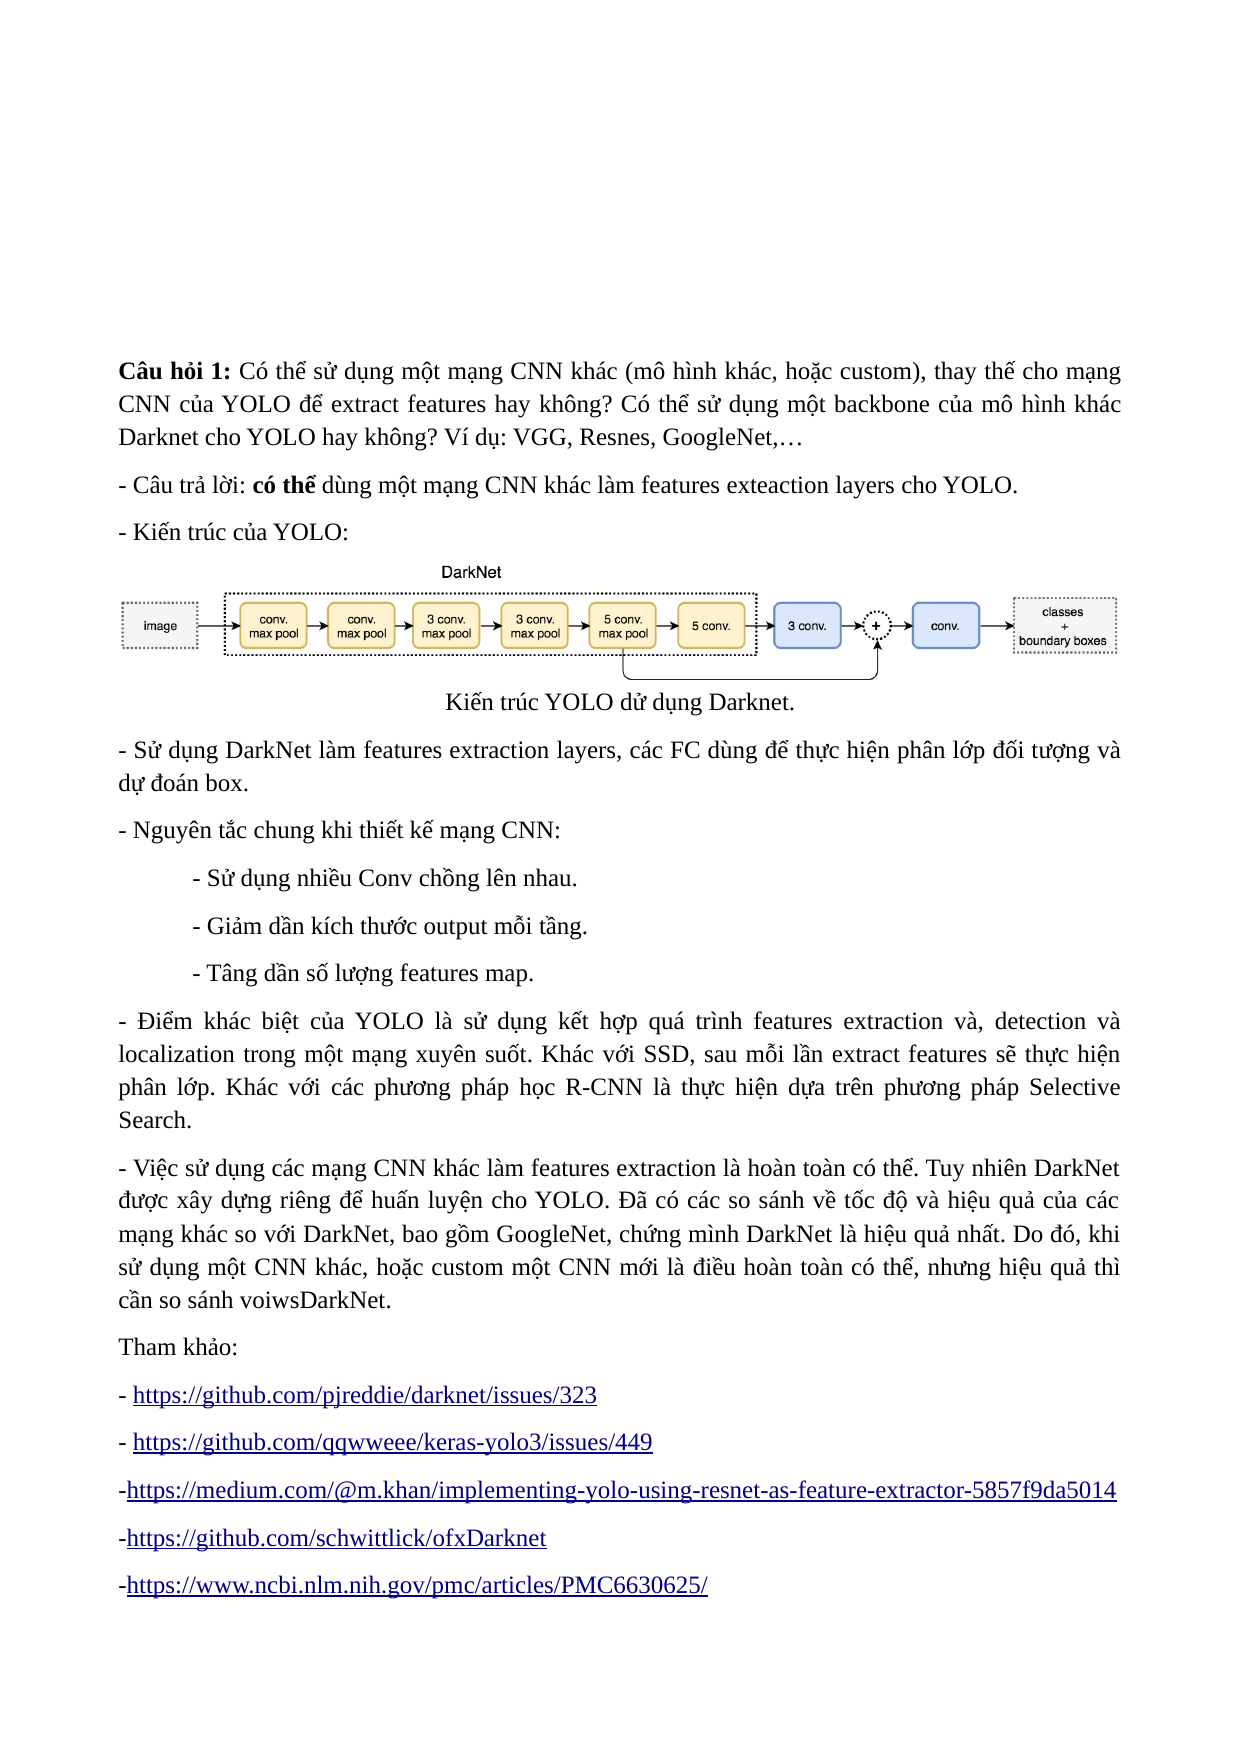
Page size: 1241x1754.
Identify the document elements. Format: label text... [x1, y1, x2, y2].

text - Điểm khác biệt của YOLO là sử dụng kết hợp quá trình features extraction và, detection và localization trong một mạng xuyên suốt. Khác với SSD, sau mỗi lần extract features sẽ thực hiện phân lớp. Khác với các phương pháp học R-CNN là thực hiện dựa trên phương pháp Selective Search. [118, 1006, 1122, 1134]
text - Nguyên tắc chung khi thiết kế mạng CNN: [118, 816, 1122, 844]
text -https://medium.com/@m.khan/implementing-yolo-using-resnet-as-feature-extractor-5857f9da5014 [118, 1475, 1122, 1504]
text - Tâng dần số lượng features map. [192, 958, 1122, 987]
text -https://www.ncbi.nlm.nih.gov/pmc/articles/PMC6630625/ [118, 1570, 1122, 1599]
text - Giảm dần kích thước output mỗi tầng. [192, 911, 1122, 939]
text -https://github.com/schwittlick/ofxDarknet [118, 1523, 1122, 1551]
text Kiến trúc YOLO dử dụng Darknet. [118, 683, 1122, 716]
text - https://github.com/pjreddie/darknet/issues/323 [118, 1380, 1122, 1409]
picture [118, 565, 1123, 683]
text - Sử dụng nhiều Conv chồng lên nhau. [192, 863, 1122, 892]
text - Câu trả lời: có thể dùng một mạng CNN khác làm features exteaction layers cho YOLO. [118, 470, 1122, 498]
text - Kiến trúc của YOLO: [118, 517, 1122, 546]
text - Việc sử dụng các mạng CNN khác làm features extraction là hoàn toàn có thể. Tuy nhiên DarkNet được xây dựng riêng để huấn luyện cho YOLO. Đã có các so sánh về tốc độ và hiệu quả của các mạng khác so với DarkNet, bao gồm GoogleNet, chứng mình DarkNet là hiệu quả nhất. Do đó, khi sử dụng một CNN khác, hoặc custom một CNN mới là điều hoàn toàn có thể, nhưng hiệu quả thì cần so sánh voiwsDarkNet. [118, 1153, 1122, 1313]
text Câu hỏi 1: Có thể sử dụng một mạng CNN khác (mô hình khác, hoặc custom), thay thế cho mạng CNN của YOLO để extract features hay không? Có thể sử dụng một backbone của mô hình khác Darknet cho YOLO hay không? Ví dụ: VGG, Resnes, GoogleNet,… [118, 356, 1122, 451]
text - Sử dụng DarkNet làm features extraction layers, các FC dùng để thực hiện phân lớp đối tượng và dự đoán box. [118, 735, 1122, 797]
text Tham khảo: [118, 1332, 1122, 1361]
text - https://github.com/qqwweee/keras-yolo3/issues/449 [118, 1427, 1122, 1456]
